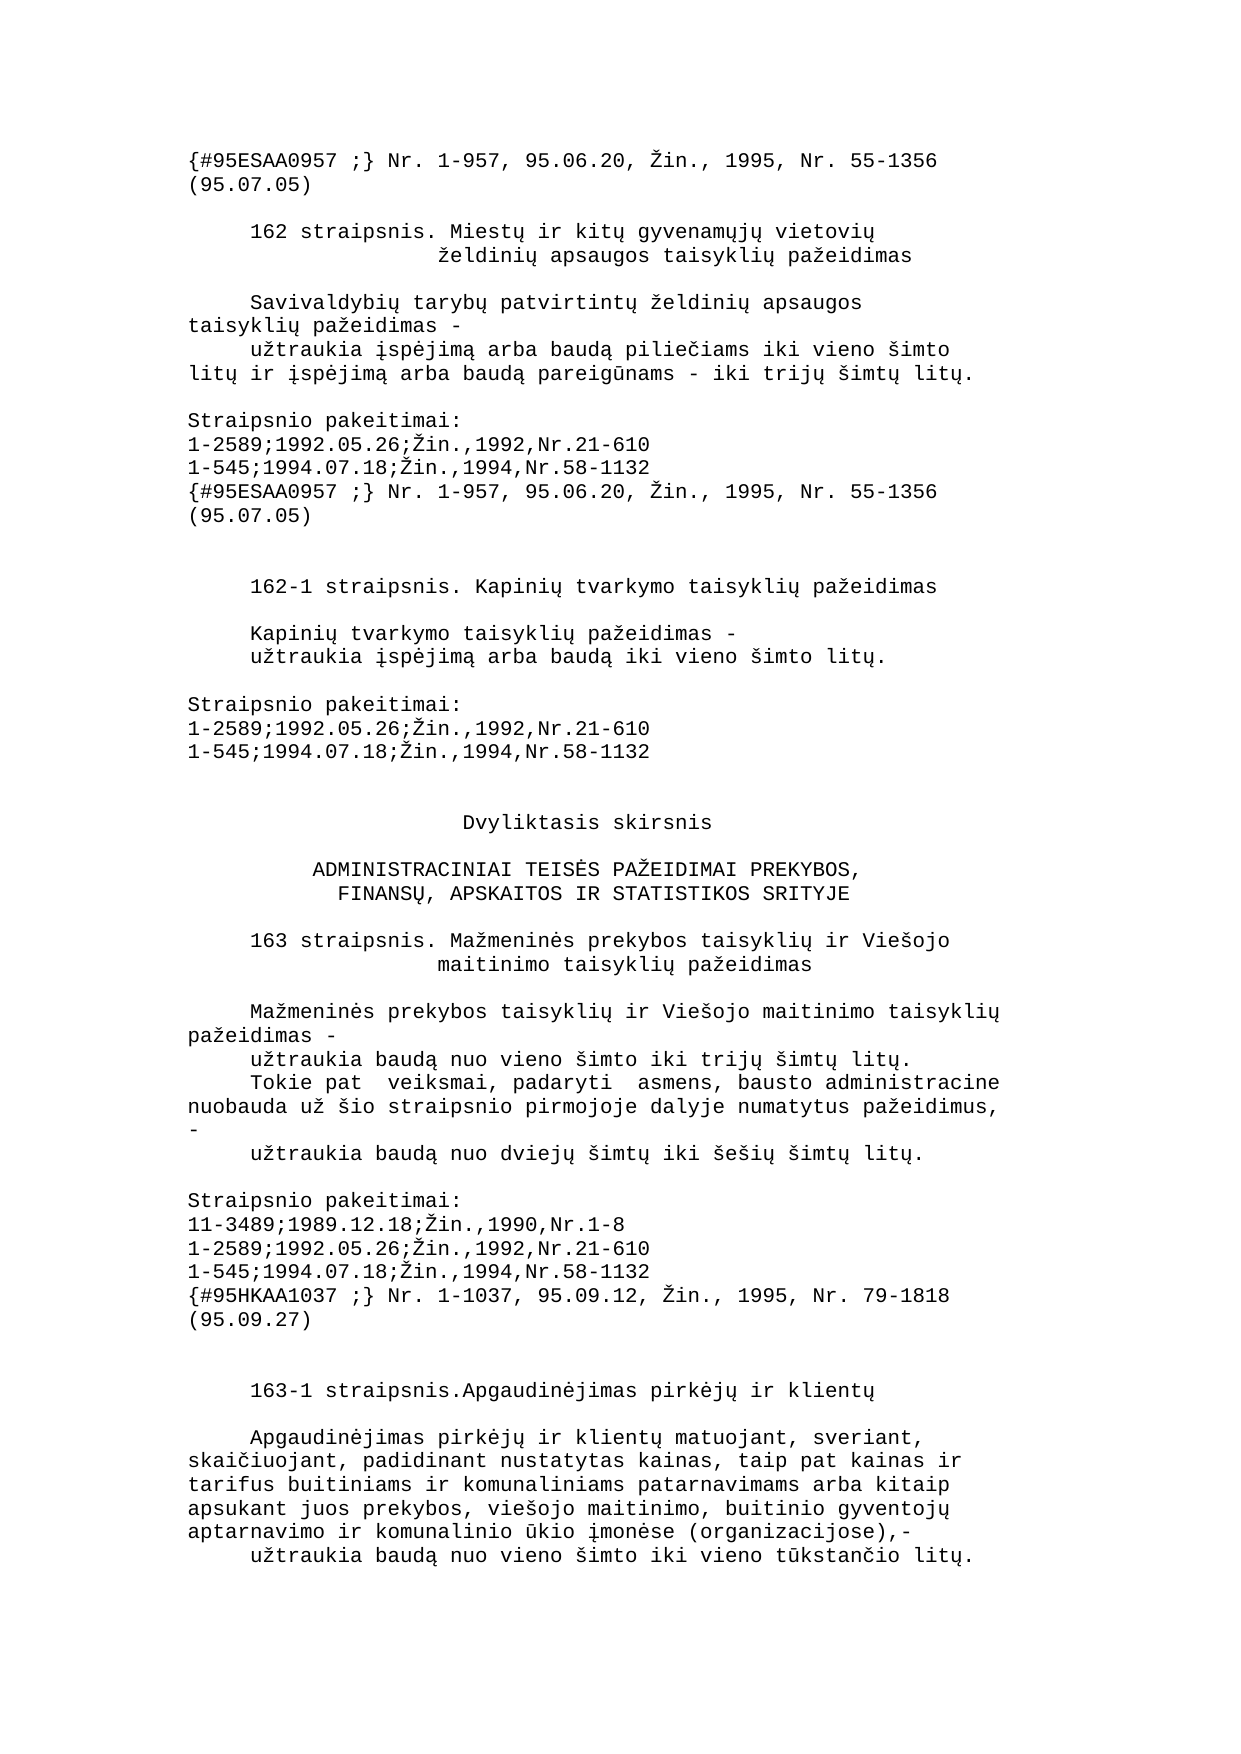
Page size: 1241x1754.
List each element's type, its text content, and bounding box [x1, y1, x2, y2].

text Straipsnio pakeitimai: [187, 694, 1053, 717]
text 162-1 straipsnis. Kapinių tvarkymo taisyklių pažeidimas [187, 576, 1053, 599]
text 163 straipsnis. Mažmeninės prekybos taisyklių ir Viešojo [187, 930, 1053, 954]
text FINANSŲ, APSKAITOS IR STATISTIKOS SRITYJE [187, 883, 1053, 907]
text užtraukia įspėjimą arba baudą iki vieno šimto litų. [187, 647, 1053, 670]
text užtraukia baudą nuo vieno šimto iki vieno tūkstančio litų. [187, 1545, 1053, 1569]
text 1-2589;1992.05.26;Žin.,1992,Nr.21-610 [187, 434, 1053, 457]
text užtraukia įspėjimą arba baudą piliečiams iki vieno šimto [187, 339, 1053, 363]
text Mažmeninės prekybos taisyklių ir Viešojo maitinimo taisyklių [187, 1001, 1053, 1025]
text nuobauda už šio straipsnio pirmojoje dalyje numatytus pažeidimus, [187, 1096, 1053, 1119]
text 1-545;1994.07.18;Žin.,1994,Nr.58-1132 [187, 741, 1053, 765]
text Savivaldybių tarybų patvirtintų želdinių apsaugos [187, 292, 1053, 316]
text litų ir įspėjimą arba baudą pareigūnams - iki trijų šimtų litų. [187, 363, 1053, 386]
text ADMINISTRACINIAI TEISĖS PAŽEIDIMAI PREKYBOS, [187, 859, 1053, 883]
text maitinimo taisyklių pažeidimas [187, 954, 1053, 978]
text tarifus buitiniams ir komunaliniams patarnavimams arba kitaip [187, 1474, 1053, 1498]
text Kapinių tvarkymo taisyklių pažeidimas - [187, 623, 1053, 647]
text Tokie pat veiksmai, padaryti asmens, bausto administracine [187, 1072, 1053, 1096]
text pažeidimas - [187, 1025, 1053, 1048]
text 163-1 straipsnis.Apgaudinėjimas pirkėjų ir klientų [187, 1379, 1053, 1403]
text Dvyliktasis skirsnis [187, 812, 1053, 836]
text užtraukia baudą nuo dviejų šimtų iki šešių šimtų litų. [187, 1143, 1053, 1167]
text 1-545;1994.07.18;Žin.,1994,Nr.58-1132 [187, 1261, 1053, 1285]
text 162 straipsnis. Miestų ir kitų gyvenamųjų vietovių [187, 221, 1053, 244]
text taisyklių pažeidimas - [187, 316, 1053, 339]
text 1-2589;1992.05.26;Žin.,1992,Nr.21-610 [187, 1238, 1053, 1261]
text Straipsnio pakeitimai: [187, 410, 1053, 434]
text 11-3489;1989.12.18;Žin.,1990,Nr.1-8 [187, 1214, 1053, 1238]
text Apgaudinėjimas pirkėjų ir klientų matuojant, sveriant, [187, 1427, 1053, 1451]
text {#95ESAA0957 ;} Nr. 1-957, 95.06.20, Žin., 1995, Nr. 55-1356 (95.07.05) [187, 481, 1053, 528]
text aptarnavimo ir komunalinio ūkio įmonėse (organizacijose),- [187, 1521, 1053, 1545]
text 1-545;1994.07.18;Žin.,1994,Nr.58-1132 [187, 457, 1053, 481]
text želdinių apsaugos taisyklių pažeidimas [187, 244, 1053, 268]
text {#95HKAA1037 ;} Nr. 1-1037, 95.09.12, Žin., 1995, Nr. 79-1818 (95.09.27) [187, 1285, 1053, 1332]
text skaičiuojant, padidinant nustatytas kainas, taip pat kainas ir [187, 1451, 1053, 1474]
text - [187, 1119, 1053, 1143]
text užtraukia baudą nuo vieno šimto iki trijų šimtų litų. [187, 1048, 1053, 1072]
text 1-2589;1992.05.26;Žin.,1992,Nr.21-610 [187, 717, 1053, 741]
text apsukant juos prekybos, viešojo maitinimo, buitinio gyventojų [187, 1498, 1053, 1521]
text Straipsnio pakeitimai: [187, 1190, 1053, 1214]
text {#95ESAA0957 ;} Nr. 1-957, 95.06.20, Žin., 1995, Nr. 55-1356 (95.07.05) [187, 150, 1053, 197]
